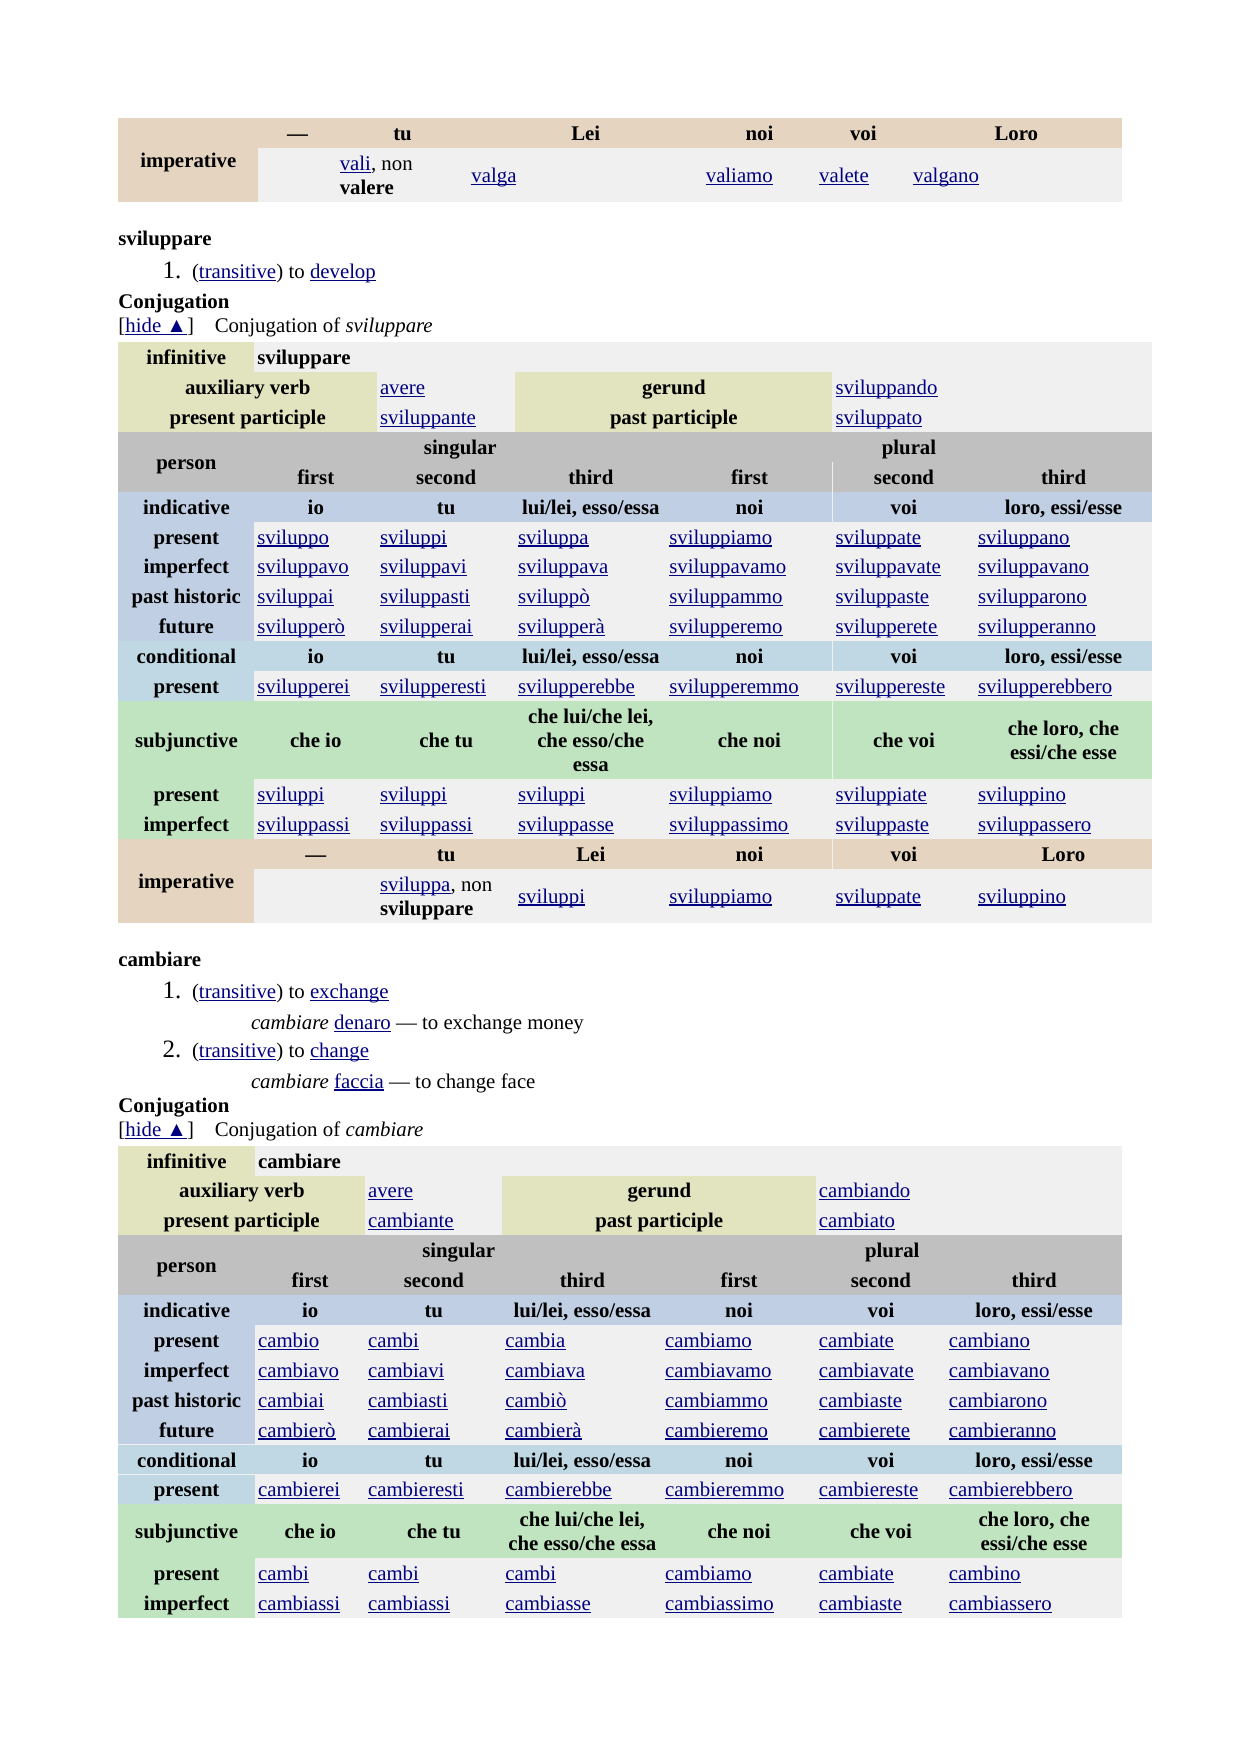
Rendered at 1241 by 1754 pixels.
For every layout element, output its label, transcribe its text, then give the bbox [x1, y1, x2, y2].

table_cell indicative [118, 1295, 255, 1325]
table_cell sviluppassi [254, 809, 377, 839]
table_cell svilupperemmo [666, 671, 832, 701]
table_cell che loro, che essi/che esse [946, 1504, 1122, 1558]
table_cell sviluppa [515, 522, 666, 552]
table_cell sviluppa, non sviluppare [377, 869, 515, 923]
table_cell Lei [468, 118, 703, 148]
table_cell first [254, 462, 377, 492]
table_cell past historic [118, 581, 254, 611]
table_cell svilupperà [515, 611, 666, 641]
table_header [816, 1146, 1122, 1176]
table_cell gerund [515, 372, 832, 402]
table_cell lui/lei, esso/essa [502, 1445, 662, 1474]
table_cell sviluppavate [833, 552, 975, 581]
table_cell cambiamo [662, 1558, 816, 1588]
table_cell noi [666, 641, 832, 671]
list (transitive) to develop [162, 255, 1122, 284]
table_cell io [254, 492, 377, 522]
table_cell cambia [502, 1325, 662, 1355]
text sviluppare [118, 226, 1122, 250]
table_cell sviluppassero [975, 809, 1152, 839]
table_cell imperative [118, 839, 254, 923]
table_cell imperative [118, 118, 258, 202]
table_cell noi [662, 1295, 816, 1325]
table_cell cambiammo [662, 1385, 816, 1415]
table_cell cambiavamo [662, 1355, 816, 1385]
table_cell cambierò [255, 1415, 365, 1444]
table_cell future [118, 611, 254, 641]
table_cell imperfect [118, 552, 254, 581]
table_header [833, 342, 1152, 372]
table_cell che lui/che lei, che esso/che essa [502, 1504, 662, 1558]
text [hide ▲] Conjugation of sviluppare [118, 313, 1122, 337]
list cambiare denaro ― to exchange money [221, 1010, 1122, 1034]
table_cell svilupperemo [666, 611, 832, 641]
table_cell cambierei [255, 1475, 365, 1504]
table_cell voi [816, 1445, 946, 1474]
table_cell lui/lei, esso/essa [515, 492, 666, 522]
table_cell valgano [910, 148, 1122, 202]
list (transitive) to exchange [162, 976, 1122, 1004]
table_cell indicative [118, 492, 254, 522]
subtitle Conjugation [118, 1093, 1122, 1117]
table_cell sviluppi [515, 869, 666, 923]
table_cell cambieresti [365, 1475, 502, 1504]
table_cell valga [468, 148, 703, 202]
table_cell cambiavo [255, 1355, 365, 1385]
table_cell sviluppaste [833, 809, 975, 839]
list cambiare faccia ― to change face [221, 1069, 1122, 1093]
table_cell tu [337, 118, 468, 148]
table_cell sviluppiamo [666, 779, 832, 809]
table_cell Lei [515, 839, 666, 869]
table_cell future [118, 1415, 255, 1444]
table_cell cambiano [946, 1325, 1122, 1355]
table_header [502, 1146, 816, 1176]
table_cell conditional [118, 641, 254, 671]
table_cell che io [254, 701, 377, 779]
table_cell second [365, 1265, 502, 1295]
table_cell tu [377, 641, 515, 671]
table_cell plural [662, 1235, 1122, 1265]
table_cell avere [377, 372, 515, 402]
table_cell che noi [666, 701, 832, 779]
table_cell cambierai [365, 1415, 502, 1444]
table_header infinitive [118, 1146, 255, 1176]
table_cell voi [816, 1295, 946, 1325]
table_cell past participle [502, 1205, 816, 1235]
table_cell sviluppasti [377, 581, 515, 611]
table_header sviluppare [254, 342, 377, 372]
table_cell cambiavano [946, 1355, 1122, 1385]
table_cell cambieremmo [662, 1475, 816, 1504]
table_cell che tu [377, 701, 515, 779]
table_cell io [255, 1295, 365, 1325]
table_cell sviluppando [833, 372, 1152, 402]
subtitle Conjugation [118, 289, 1122, 313]
table_cell subjunctive [118, 701, 254, 779]
table_cell io [254, 641, 377, 671]
table_cell singular [255, 1235, 662, 1265]
table_cell che noi [662, 1504, 816, 1558]
table_cell voi [833, 839, 975, 869]
table_cell cambi [365, 1558, 502, 1588]
table_cell cambiereste [816, 1475, 946, 1504]
table_cell loro, essi/esse [946, 1295, 1122, 1325]
table_cell imperfect [118, 1355, 255, 1385]
table_cell — [258, 118, 337, 148]
table_cell cambiante [365, 1205, 502, 1235]
table_cell cambiassimo [662, 1588, 816, 1618]
table_cell sviluppereste [833, 671, 975, 701]
table_header cambiare [255, 1146, 365, 1176]
table_cell sviluppino [975, 869, 1152, 923]
table_cell lui/lei, esso/essa [515, 641, 666, 671]
table_cell first [255, 1265, 365, 1295]
table_cell present [118, 522, 254, 552]
table_cell valete [816, 148, 910, 202]
table_cell third [502, 1265, 662, 1295]
table_cell tu [365, 1445, 502, 1474]
table_cell cambi [502, 1558, 662, 1588]
table_cell present [118, 779, 254, 809]
table_cell cambiasti [365, 1385, 502, 1415]
table_cell sviluppiate [833, 779, 975, 809]
table_cell cambiassi [365, 1588, 502, 1618]
table_cell svilupperanno [975, 611, 1152, 641]
table_cell valiamo [703, 148, 816, 202]
table_cell che lui/che lei, che esso/che essa [515, 701, 666, 779]
table_cell person [118, 432, 254, 492]
table_cell svilupperesti [377, 671, 515, 701]
table_cell cambierebbe [502, 1475, 662, 1504]
table_cell cambiaste [816, 1385, 946, 1415]
table_cell sviluppo [254, 522, 377, 552]
text [hide ▲] Conjugation of cambiare [118, 1117, 1122, 1141]
table_cell cambiò [502, 1385, 662, 1415]
table_cell sviluppi [377, 522, 515, 552]
table_cell sviluppavi [377, 552, 515, 581]
table_cell cambieremo [662, 1415, 816, 1444]
table_cell cambiarono [946, 1385, 1122, 1415]
table_cell [254, 869, 377, 923]
table_cell noi [662, 1445, 816, 1474]
table_cell che loro, che essi/che esse [975, 701, 1152, 779]
table_cell present [118, 671, 254, 701]
table_cell cambierà [502, 1415, 662, 1444]
table_cell sviluppavano [975, 552, 1152, 581]
table_cell cambiassero [946, 1588, 1122, 1618]
table_cell Loro [975, 839, 1152, 869]
table_cell cambi [365, 1325, 502, 1355]
table_cell present participle [118, 402, 377, 432]
table_cell cambiate [816, 1325, 946, 1355]
table_cell noi [666, 492, 832, 522]
table_cell [258, 148, 337, 202]
table_cell sviluppaste [833, 581, 975, 611]
table_cell singular [254, 432, 666, 462]
table_cell svilupperò [254, 611, 377, 641]
table_cell cambio [255, 1325, 365, 1355]
table_cell imperfect [118, 809, 254, 839]
table_cell Loro [910, 118, 1122, 148]
table_cell sviluppate [833, 869, 975, 923]
table_cell imperfect [118, 1588, 255, 1618]
table_cell tu [365, 1295, 502, 1325]
text cambiare [118, 947, 1122, 971]
table_cell sviluppassimo [666, 809, 832, 839]
table_cell sviluppai [254, 581, 377, 611]
table_cell vali, non valere [337, 148, 468, 202]
table_cell first [662, 1265, 816, 1295]
table_cell cambiato [816, 1205, 1122, 1235]
table_cell sviluppano [975, 522, 1152, 552]
table_cell sviluppi [515, 779, 666, 809]
table_header infinitive [118, 342, 254, 372]
table_cell auxiliary verb [118, 372, 377, 402]
table_cell — [254, 839, 377, 869]
table_cell svilupperei [254, 671, 377, 701]
table_cell voi [833, 641, 975, 671]
table_cell third [515, 462, 666, 492]
table_cell che tu [365, 1504, 502, 1558]
table_cell person [118, 1235, 255, 1295]
table_cell sviluppi [377, 779, 515, 809]
table_cell sviluppavo [254, 552, 377, 581]
table_cell third [946, 1265, 1122, 1295]
table_cell cambiaste [816, 1588, 946, 1618]
table_cell subjunctive [118, 1504, 255, 1558]
table_cell gerund [502, 1176, 816, 1205]
table_cell cambiate [816, 1558, 946, 1588]
table_cell sviluppante [377, 402, 515, 432]
table_cell cambiava [502, 1355, 662, 1385]
table_cell loro, essi/esse [975, 641, 1152, 671]
table_cell avere [365, 1176, 502, 1205]
table_cell cambi [255, 1558, 365, 1588]
table_cell cambiavate [816, 1355, 946, 1385]
table_cell che voi [833, 701, 975, 779]
table_cell voi [816, 118, 910, 148]
table_cell svilupparono [975, 581, 1152, 611]
table_cell sviluppiamo [666, 869, 832, 923]
table_cell cambiai [255, 1385, 365, 1415]
table_cell sviluppavamo [666, 552, 832, 581]
table_header [365, 1146, 502, 1176]
table_cell conditional [118, 1445, 255, 1474]
table_cell lui/lei, esso/essa [502, 1295, 662, 1325]
table_cell che voi [816, 1504, 946, 1558]
table_cell cambiavi [365, 1355, 502, 1385]
table_cell cambiando [816, 1176, 1122, 1205]
table_cell cambieranno [946, 1415, 1122, 1444]
table_cell sviluppiamo [666, 522, 832, 552]
table_cell sviluppi [254, 779, 377, 809]
table_cell cambiasse [502, 1588, 662, 1618]
table_cell cambiassi [255, 1588, 365, 1618]
table_cell noi [703, 118, 816, 148]
table_cell cambierete [816, 1415, 946, 1444]
table_cell noi [666, 839, 832, 869]
table_cell svilupperete [833, 611, 975, 641]
table_cell third [975, 462, 1152, 492]
table_cell present [118, 1475, 255, 1504]
table_cell first [666, 462, 832, 492]
table_cell cambiamo [662, 1325, 816, 1355]
table_cell io [255, 1445, 365, 1474]
table_cell second [377, 462, 515, 492]
table_cell sviluppato [833, 402, 1152, 432]
table_header [377, 342, 515, 372]
table_cell loro, essi/esse [946, 1445, 1122, 1474]
table_cell auxiliary verb [118, 1176, 365, 1205]
table_cell svilupperai [377, 611, 515, 641]
table_cell sviluppava [515, 552, 666, 581]
table_header [515, 342, 832, 372]
table_cell second [833, 462, 975, 492]
table_cell tu [377, 492, 515, 522]
table_cell sviluppammo [666, 581, 832, 611]
table_cell present [118, 1325, 255, 1355]
table_cell second [816, 1265, 946, 1295]
table_cell che io [255, 1504, 365, 1558]
table_cell sviluppasse [515, 809, 666, 839]
table_cell svilupperebbero [975, 671, 1152, 701]
table_cell present participle [118, 1205, 365, 1235]
table_cell loro, essi/esse [975, 492, 1152, 522]
table_cell cambino [946, 1558, 1122, 1588]
table_cell present [118, 1558, 255, 1588]
table_cell sviluppassi [377, 809, 515, 839]
list (transitive) to change [162, 1034, 1122, 1063]
table_cell sviluppate [833, 522, 975, 552]
table_cell voi [833, 492, 975, 522]
table_cell tu [377, 839, 515, 869]
table_cell past participle [515, 402, 832, 432]
table_cell svilupperebbe [515, 671, 666, 701]
table_cell cambierebbero [946, 1475, 1122, 1504]
table_cell plural [666, 432, 1152, 462]
table_cell sviluppò [515, 581, 666, 611]
table_cell past historic [118, 1385, 255, 1415]
table_cell sviluppino [975, 779, 1152, 809]
